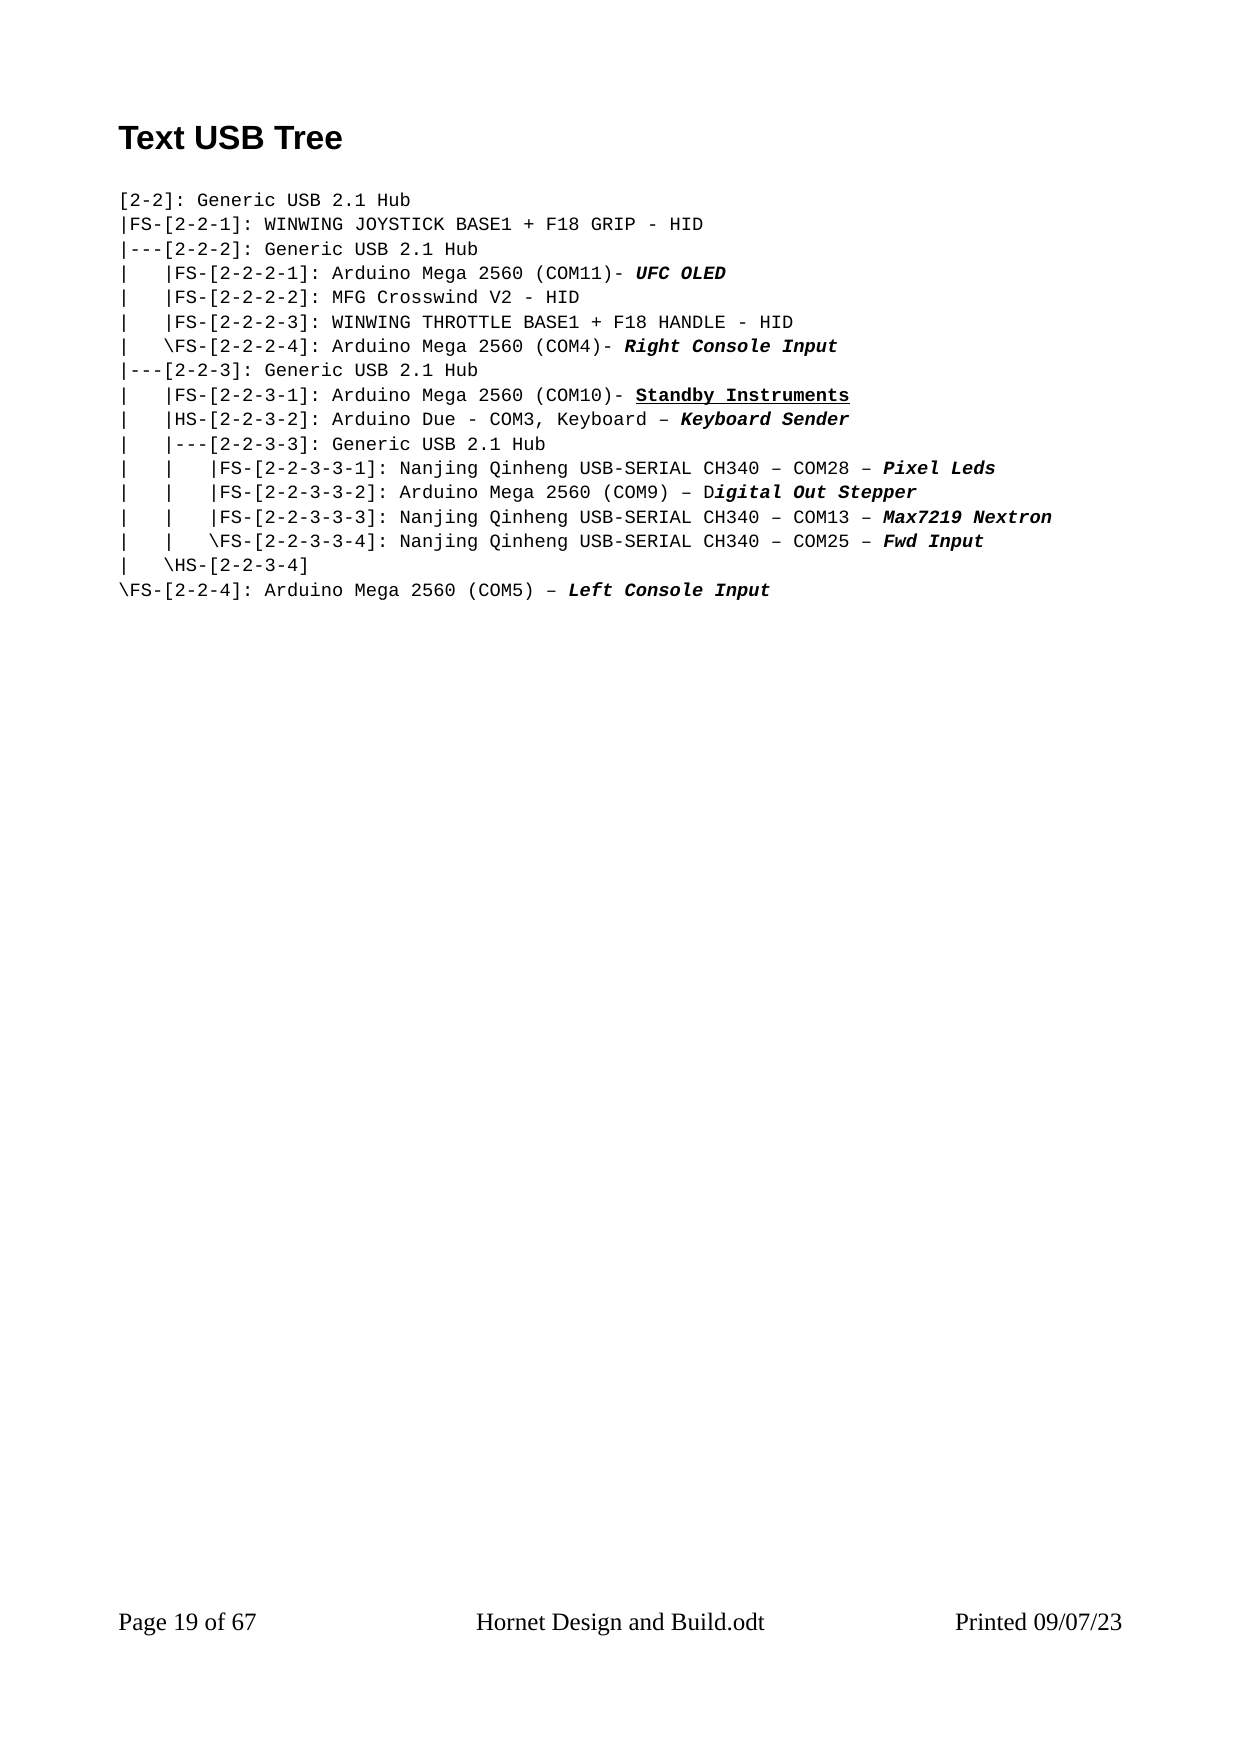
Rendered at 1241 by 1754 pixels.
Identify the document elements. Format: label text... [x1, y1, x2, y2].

text | | |FS-[2-2-3-3-3]: Nanjing Qinheng USB-SERIAL CH340 – COM13 – Max7219 Nextron [118, 507, 1122, 529]
text | |FS-[2-2-3-1]: Arduino Mega 2560 (COM10)- Standby Instruments [118, 386, 1122, 407]
text |FS-[2-2-1]: WINWING JOYSTICK BASE1 + F18 GRIP - HID [118, 215, 1122, 236]
text | |FS-[2-2-2-3]: WINWING THROTTLE BASE1 + F18 HANDLE - HID [118, 312, 1122, 334]
text \FS-[2-2-4]: Arduino Mega 2560 (COM5) – Left Console Input [118, 581, 1122, 602]
text | | |FS-[2-2-3-3-2]: Arduino Mega 2560 (COM9) – Digital Out Stepper [118, 483, 1122, 504]
text | |---[2-2-3-3]: Generic USB 2.1 Hub [118, 434, 1122, 456]
text | | \FS-[2-2-3-3-4]: Nanjing Qinheng USB-SERIAL CH340 – COM25 – Fwd Input [118, 532, 1122, 553]
text | | |FS-[2-2-3-3-1]: Nanjing Qinheng USB-SERIAL CH340 – COM28 – Pixel Leds [118, 459, 1122, 480]
text |---[2-2-3]: Generic USB 2.1 Hub [118, 361, 1122, 382]
text | \HS-[2-2-3-4] [118, 556, 1122, 577]
text [2-2]: Generic USB 2.1 Hub [118, 191, 1122, 212]
text | |FS-[2-2-2-1]: Arduino Mega 2560 (COM11)- UFC OLED [118, 264, 1122, 285]
text | |FS-[2-2-2-2]: MFG Crosswind V2 - HID [118, 288, 1122, 309]
text |---[2-2-2]: Generic USB 2.1 Hub [118, 239, 1122, 261]
subtitle Text USB Tree [118, 118, 1122, 157]
text | \FS-[2-2-2-4]: Arduino Mega 2560 (COM4)- Right Console Input [118, 337, 1122, 358]
text | |HS-[2-2-3-2]: Arduino Due - COM3, Keyboard – Keyboard Sender [118, 410, 1122, 431]
